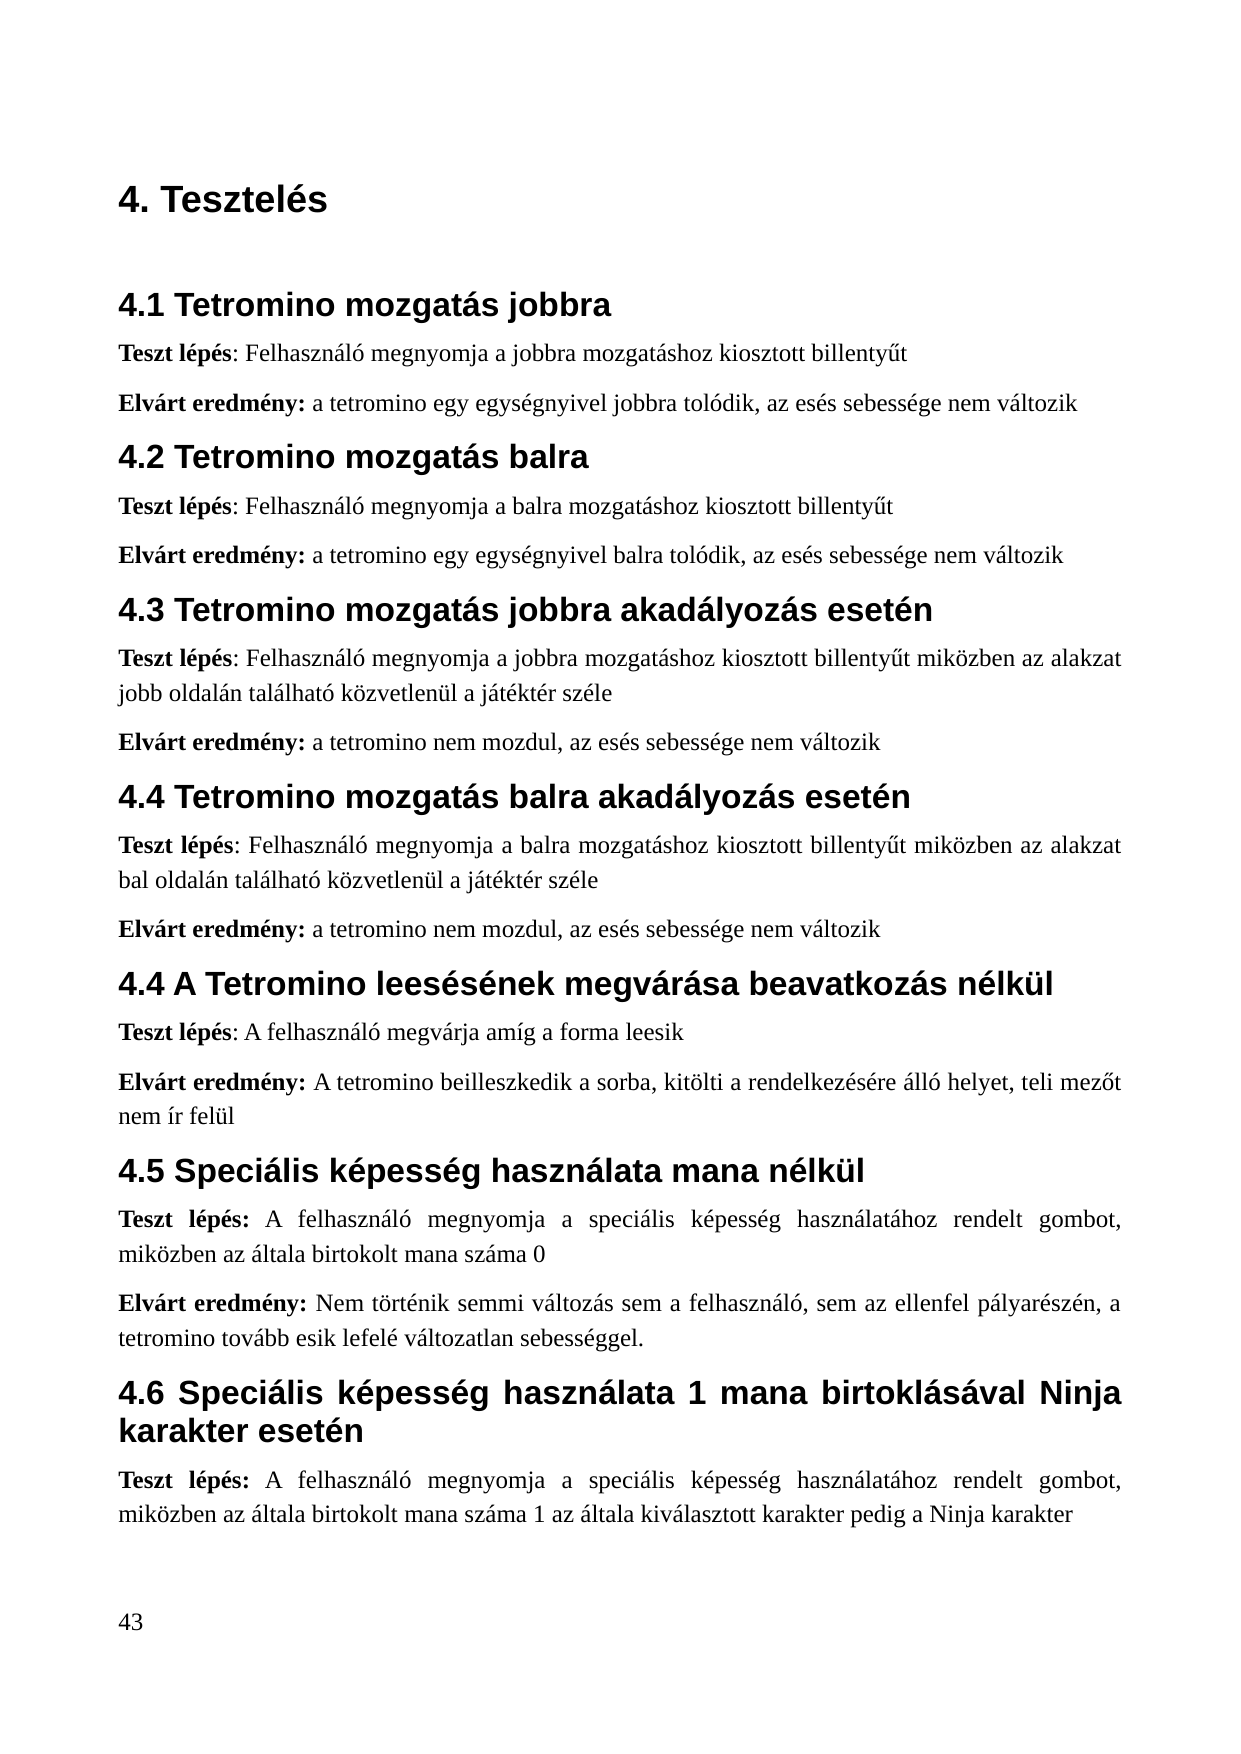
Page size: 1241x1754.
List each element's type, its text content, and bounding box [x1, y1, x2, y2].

text Teszt lépés: Felhasználó megnyomja a balra mozgatáshoz kiosztott billentyűt miközben az alakzat bal oldalán található közvetlenül a játéktér széle [118, 830, 1122, 894]
text Teszt lépés: A felhasználó megnyomja a speciális képesség használatához rendelt gombot, miközben az általa birtokolt mana száma 0 [118, 1204, 1122, 1268]
subtitle 4.2 Tetromino mozgatás balra [118, 437, 1122, 476]
subtitle 4.1 Tetromino mozgatás jobbra [118, 284, 1122, 323]
text Elvárt eredmény: a tetromino egy egységnyivel balra tolódik, az esés sebessége nem változik [118, 540, 1122, 569]
text Teszt lépés: Felhasználó megnyomja a jobbra mozgatáshoz kiosztott billentyűt [118, 338, 1122, 367]
subtitle 4.4 Tetromino mozgatás balra akadályozás esetén [118, 777, 1122, 815]
text Teszt lépés: A felhasználó megvárja amíg a forma leesik [118, 1017, 1122, 1046]
text Teszt lépés: Felhasználó megnyomja a jobbra mozgatáshoz kiosztott billentyűt miközben az alakzat jobb oldalán található közvetlenül a játéktér széle [118, 643, 1122, 707]
subtitle 4.5 Speciális képesség használata mana nélkül [118, 1151, 1122, 1189]
text Teszt lépés: A felhasználó megnyomja a speciális képesség használatához rendelt gombot, miközben az általa birtokolt mana száma 1 az általa kiválasztott karakter pedig a Ninja karakter [118, 1465, 1122, 1528]
subtitle 4.6 Speciális képesség használata 1 mana birtoklásával Ninja karakter esetén [118, 1372, 1122, 1450]
text Teszt lépés: Felhasználó megnyomja a balra mozgatáshoz kiosztott billentyűt [118, 491, 1122, 519]
text Elvárt eredmény: A tetromino beilleszkedik a sorba, kitölti a rendelkezésére álló helyet, teli mezőt nem ír felül [118, 1067, 1122, 1130]
text Elvárt eredmény: a tetromino nem mozdul, az esés sebessége nem változik [118, 727, 1122, 756]
subtitle 4.3 Tetromino mozgatás jobbra akadályozás esetén [118, 590, 1122, 628]
text Elvárt eredmény: a tetromino nem mozdul, az esés sebessége nem változik [118, 914, 1122, 943]
text Elvárt eredmény: Nem történik semmi változás sem a felhasználó, sem az ellenfel pályarészén, a tetromino tovább esik lefelé változatlan sebességgel. [118, 1288, 1122, 1352]
subtitle 4.4 A Tetromino leesésének megvárása beavatkozás nélkül [118, 964, 1122, 1002]
text Elvárt eredmény: a tetromino egy egységnyivel jobbra tolódik, az esés sebessége nem változik [118, 388, 1122, 416]
subtitle 4. Tesztelés [118, 176, 1122, 220]
